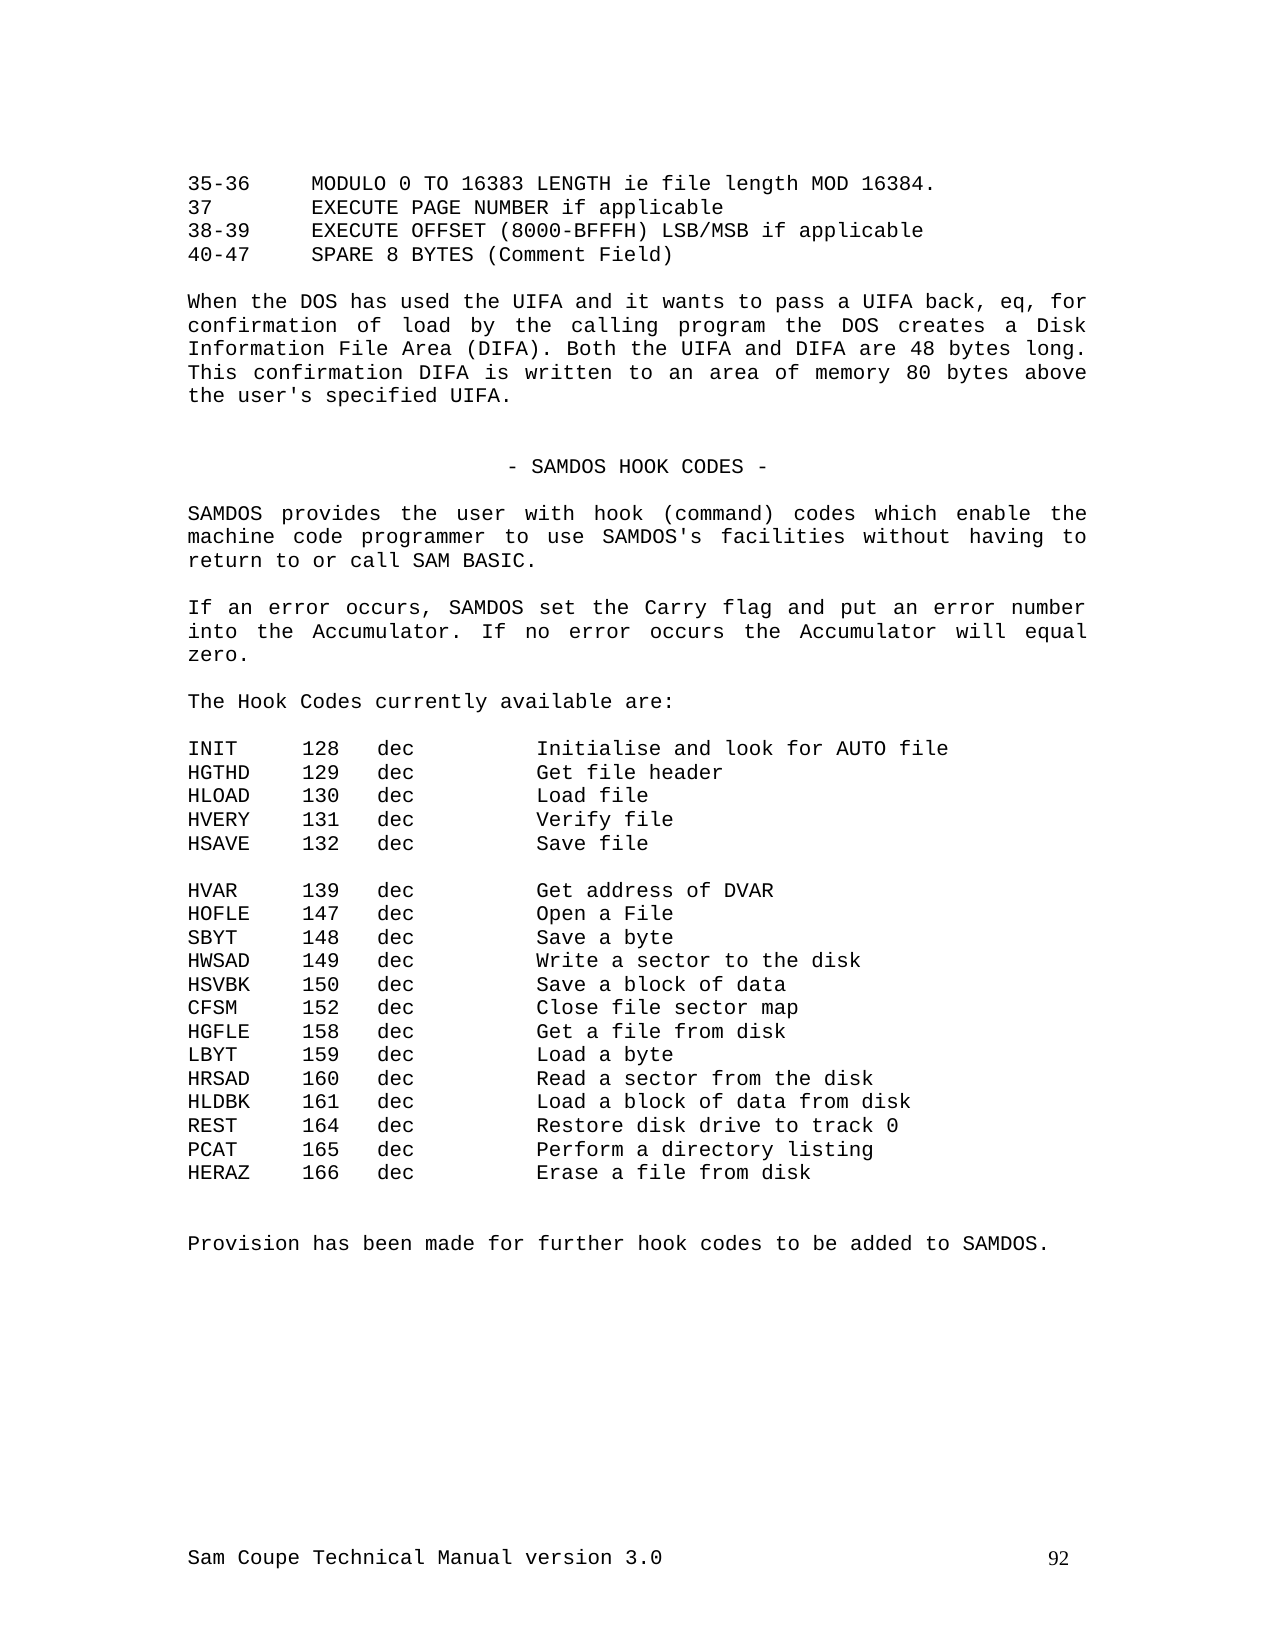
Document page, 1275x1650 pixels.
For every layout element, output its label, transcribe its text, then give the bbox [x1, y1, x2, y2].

table_cell 158 [291, 1021, 366, 1044]
table_cell 148 [291, 927, 366, 950]
table_cell 40-47 [176, 244, 300, 268]
table_cell LBYT [176, 1045, 291, 1068]
table_cell Restore disk drive to track 0 [525, 1115, 1099, 1139]
table_cell 147 [291, 903, 366, 927]
table_cell dec [366, 1139, 525, 1162]
table_cell Perform a directory listing [525, 1139, 1099, 1162]
table_cell dec [366, 903, 525, 927]
text If an error occurs, SAMDOS set the Carry flag and put an error number into the Accumulator. If no error occurs the Accumulator will equal zero. [187, 597, 1087, 668]
table_cell Save a block of data [525, 974, 1099, 997]
table_cell HRSAD [176, 1068, 291, 1092]
table_cell SBYT [176, 927, 291, 950]
table_cell Save file [525, 833, 1099, 856]
table_header dec [366, 739, 525, 762]
table_cell dec [366, 762, 525, 786]
table_cell dec [366, 1021, 525, 1044]
table_cell 152 [291, 998, 366, 1021]
table_cell 165 [291, 1139, 366, 1162]
table_cell 164 [291, 1115, 366, 1139]
text SAMDOS provides the user with hook (command) codes which enable the machine code programmer to use SAMDOS's facilities without having to return to or call SAM BASIC. [187, 503, 1087, 574]
table_cell HERAZ [176, 1162, 291, 1186]
table_cell HWSAD [176, 950, 291, 974]
table_cell HLOAD [176, 786, 291, 809]
table_cell [366, 856, 525, 880]
table_cell 166 [291, 1162, 366, 1186]
table_cell HGFLE [176, 1021, 291, 1044]
table_cell HOFLE [176, 903, 291, 927]
table_cell dec [366, 880, 525, 903]
table_header Initialise and look for AUTO file [525, 739, 1099, 762]
table_cell dec [366, 950, 525, 974]
table_cell HGTHD [176, 762, 291, 786]
table_header INIT [176, 739, 291, 762]
table_cell HLDBK [176, 1092, 291, 1115]
table_cell [525, 856, 1099, 880]
table_cell Read a sector from the disk [525, 1068, 1099, 1092]
table_cell Close file sector map [525, 998, 1099, 1021]
table_cell PCAT [176, 1139, 291, 1162]
table_cell dec [366, 1092, 525, 1115]
table_cell HVERY [176, 809, 291, 833]
table_cell HSVBK [176, 974, 291, 997]
table_cell dec [366, 809, 525, 833]
table_cell 38-39 [176, 221, 300, 244]
table_cell dec [366, 1162, 525, 1186]
table_cell Get file header [525, 762, 1099, 786]
table_cell Write a sector to the disk [525, 950, 1099, 974]
table_cell Verify file [525, 809, 1099, 833]
table_cell HVAR [176, 880, 291, 903]
table_cell dec [366, 927, 525, 950]
table_cell Get address of DVAR [525, 880, 1099, 903]
table_cell 130 [291, 786, 366, 809]
table_cell 159 [291, 1045, 366, 1068]
table_cell [176, 856, 291, 880]
table_cell Load a byte [525, 1045, 1099, 1068]
table_cell 132 [291, 833, 366, 856]
table_cell REST [176, 1115, 291, 1139]
text The Hook Codes currently available are: [187, 691, 1087, 715]
table_cell Load a block of data from disk [525, 1092, 1099, 1115]
table_cell dec [366, 1045, 525, 1068]
table_cell 150 [291, 974, 366, 997]
table_cell 161 [291, 1092, 366, 1115]
table_cell dec [366, 1068, 525, 1092]
table_cell 37 [176, 197, 300, 221]
table_cell Erase a file from disk [525, 1162, 1099, 1186]
table_cell 139 [291, 880, 366, 903]
table_header 128 [291, 739, 366, 762]
table_cell dec [366, 786, 525, 809]
table_header 35-36 [176, 174, 300, 197]
table_cell EXECUTE OFFSET (8000-BFFFH) LSB/MSB if applicable [300, 221, 1099, 244]
table_cell EXECUTE PAGE NUMBER if applicable [300, 197, 1099, 221]
table_cell 149 [291, 950, 366, 974]
text When the DOS has used the UIFA and it wants to pass a UIFA back, eq, for confirmation of load by the calling program the DOS creates a Disk Information File Area (DIFA). Both the UIFA and DIFA are 48 bytes long. This confirmation DIFA is written to an area of memory 80 bytes above the user's specified UIFA. [187, 291, 1087, 409]
table_cell [291, 856, 366, 880]
table_header MODULO 0 TO 16383 LENGTH ie file length MOD 16384. [300, 174, 1099, 197]
text Provision has been made for further hook codes to be added to SAMDOS. [187, 1233, 1087, 1256]
table_cell dec [366, 998, 525, 1021]
table_cell Get a file from disk [525, 1021, 1099, 1044]
table_cell HSAVE [176, 833, 291, 856]
table_cell Open a File [525, 903, 1099, 927]
table_cell Load file [525, 786, 1099, 809]
table_cell 129 [291, 762, 366, 786]
table_cell SPARE 8 BYTES (Comment Field) [300, 244, 1099, 268]
table_cell 131 [291, 809, 366, 833]
table_cell CFSM [176, 998, 291, 1021]
table_cell Save a byte [525, 927, 1099, 950]
table_cell dec [366, 833, 525, 856]
table_cell dec [366, 974, 525, 997]
text - SAMDOS HOOK CODES - [187, 456, 1087, 479]
table_cell 160 [291, 1068, 366, 1092]
table_cell dec [366, 1115, 525, 1139]
